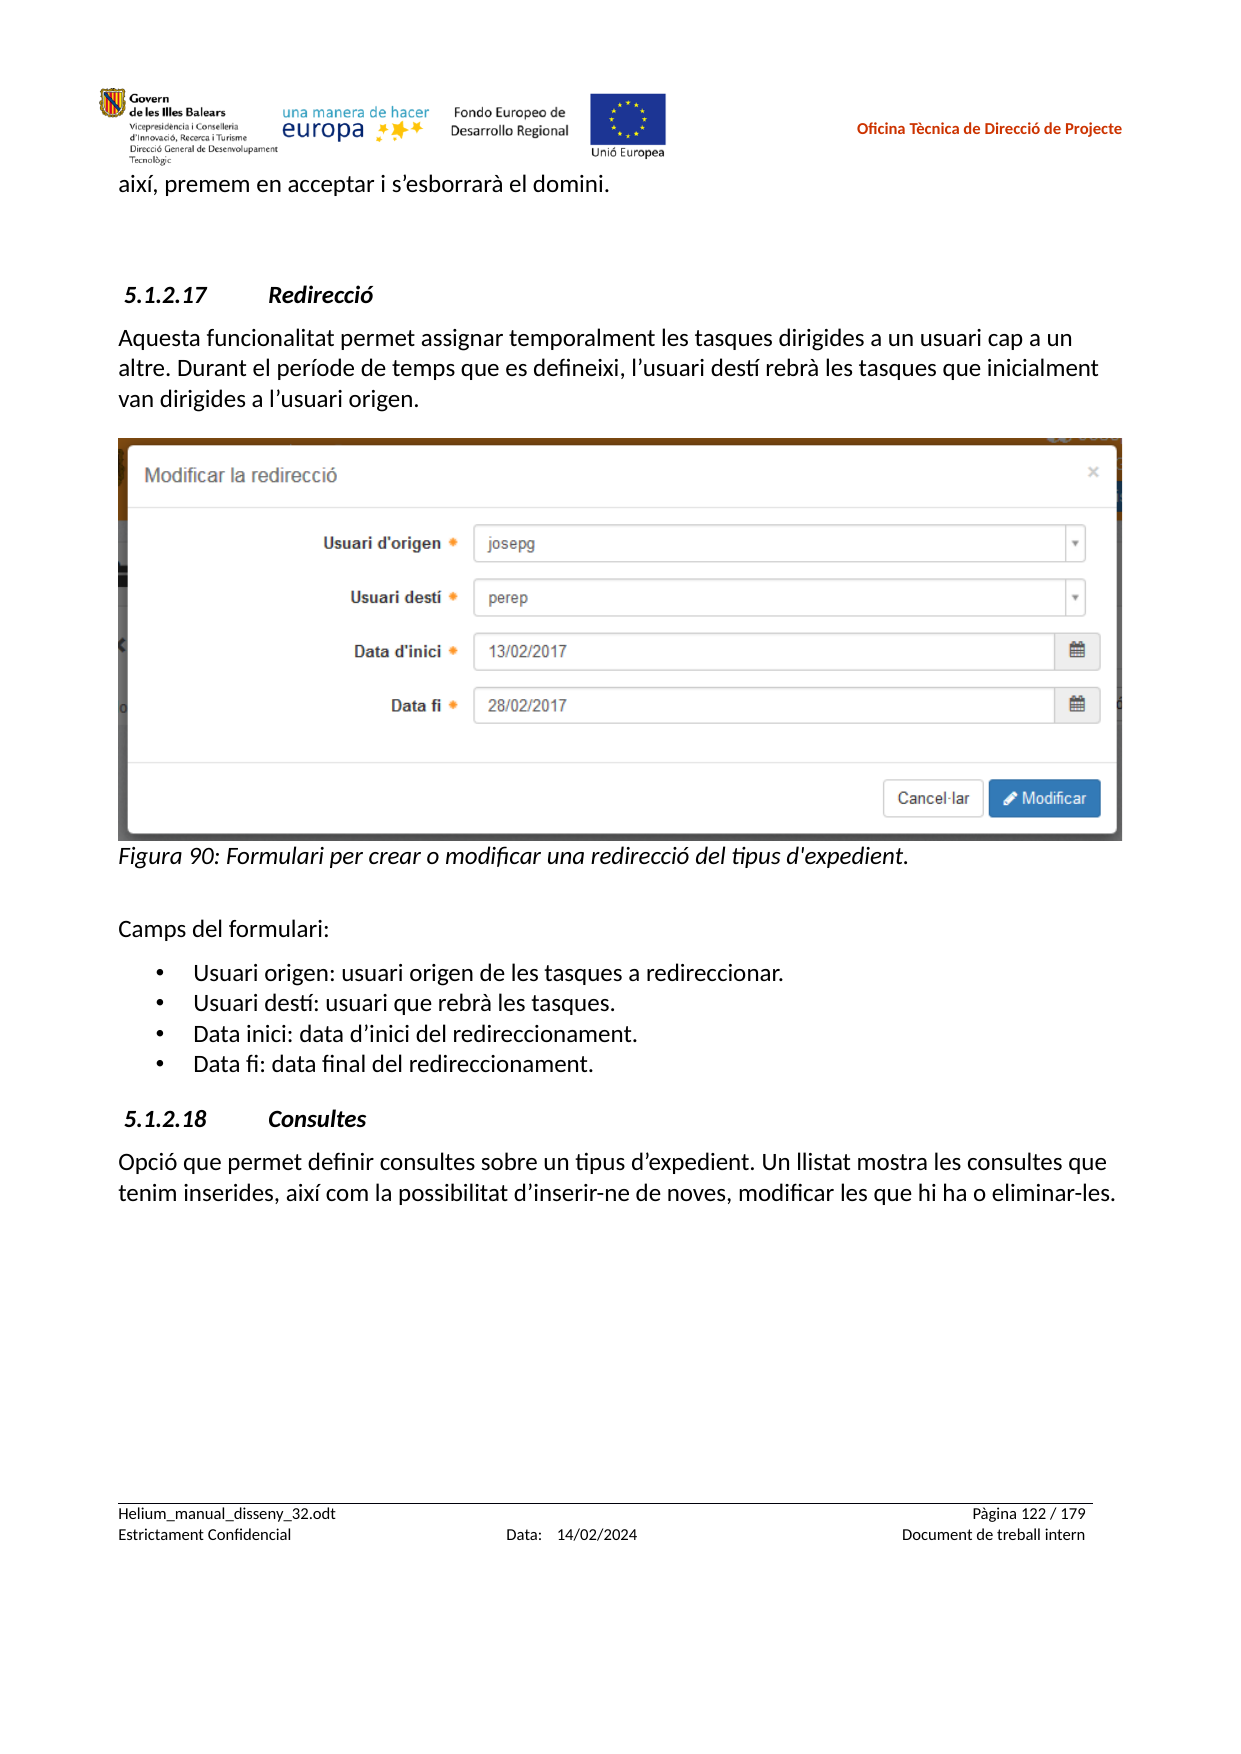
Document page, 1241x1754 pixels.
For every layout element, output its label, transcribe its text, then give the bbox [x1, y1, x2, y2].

text Opció que permet definir consultes sobre un tipus d’expedient. Un llistat mostra les consultes que tenim inserides, així com la possibilitat d’inserir-ne de noves, modificar les que hi ha o eliminar-les. [118, 1147, 1122, 1208]
picture [118, 438, 1123, 841]
text així, premem en acceptar i s’esborrarà el domini. [118, 168, 1122, 198]
subtitle Redirecció [118, 279, 1122, 309]
list Data fi: data final del redireccionament. [156, 1048, 1122, 1079]
list Data inici: data d’inici del redireccionament. [156, 1018, 1122, 1048]
list Usuari destí: usuari que rebrà les tasques. [156, 987, 1122, 1018]
text Aquesta funcionalitat permet assignar temporalment les tasques dirigides a un usuari cap a un altre. Durant el període de temps que es defineixi, l’usuari destí rebrà les tasques que inicialment van dirigides a l’usuari origen. [118, 322, 1122, 413]
picture [99, 87, 668, 166]
text Figura 90: Formulari per crear o modificar una redirecció del tipus d'expedient. [118, 841, 1122, 871]
list Usuari origen: usuari origen de les tasques a redireccionar. [156, 957, 1122, 987]
text Camps del formulari: [118, 914, 1122, 944]
subtitle Consultes [118, 1104, 1122, 1134]
